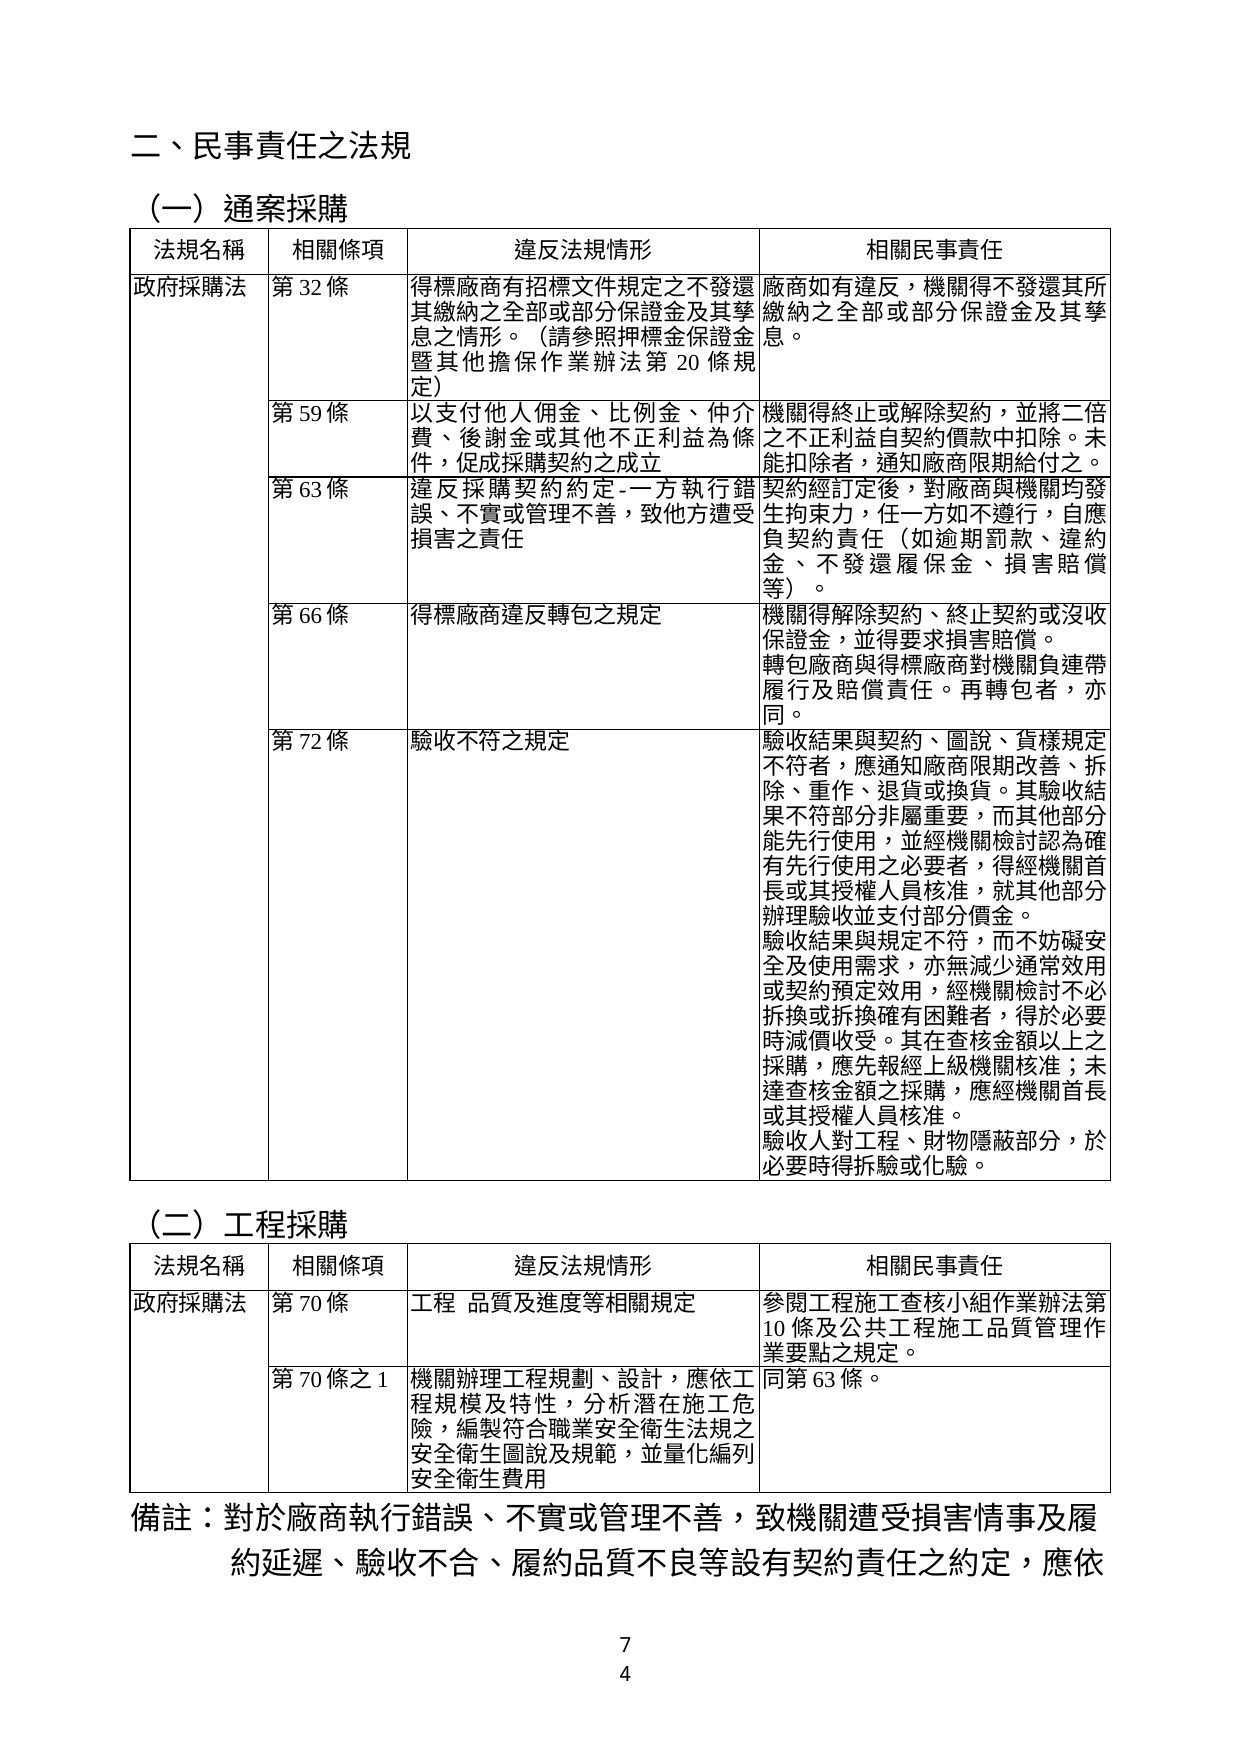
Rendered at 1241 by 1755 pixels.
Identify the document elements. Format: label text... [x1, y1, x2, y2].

table_cell 驗收結果與契約、圖說、貨樣規定不符者，應通知廠商限期改善、拆除、重作、退貨或換貨。其驗收結果不符部分非屬重要，而其他部分能先行使用，並經機關檢討認為確有先行使用之必要者，得經機關首長或其授權人員核准，就其他部分辦理驗收並支付部分價金。 驗收結果與規定不符，而不妨礙安全及使用需求，亦無減少通常效用或契約預定效用，經機關檢討不必拆換或拆換確有困難者，得於必要時減價收受。其在查核金額以上之採購，應先報經上級機關核准；未達查核金額之採購，應經機關首長或其授權人員核准。 驗收人對工程、財物隱蔽部分，於必要時得拆驗或化驗。 [760, 730, 1110, 1179]
table_cell 第70條 [269, 1291, 407, 1366]
table_cell 同第63條。 [760, 1367, 1110, 1492]
table_header 相關條項 [269, 229, 407, 274]
table_cell 第72條 [269, 730, 407, 1179]
table_cell 機關得解除契約、終止契約或沒收保證金，並得要求損害賠償。 轉包廠商與得標廠商對機關負連帶履行及賠償責任。再轉包者，亦同。 [760, 604, 1110, 728]
table_cell 驗收不符之規定 [408, 730, 759, 1179]
table_header 法規名稱 [131, 229, 268, 274]
table_cell 第63條 [269, 478, 407, 602]
table_cell 機關辦理工程規劃、設計，應依工程規模及特性，分析潛在施工危險，編製符合職業安全衛生法規之安全衛生圖說及規範，並量化編列安全衛生費用 [408, 1367, 759, 1492]
text （二）工程採購 [130, 1181, 1110, 1243]
text 備註：對於廠商執行錯誤、不實或管理不善，致機關遭受損害情事及履約延遲、驗收不合、履約品質不良等設有契約責任之約定，應依 [130, 1493, 1110, 1583]
table_cell 政府採購法 [131, 1291, 268, 1492]
table_cell 政府採購法 [131, 275, 268, 1179]
table_cell 機關得終止或解除契約，並將二倍之不正利益自契約價款中扣除。未能扣除者，通知廠商限期給付之。 [760, 401, 1110, 476]
table_cell 廠商如有違反，機關得不發還其所繳納之全部或部分保證金及其孳息。 [760, 275, 1110, 400]
table_cell 參閱工程施工查核小組作業辦法第10條及公共工程施工品質管理作業要點之規定。 [760, 1291, 1110, 1366]
table_cell 契約經訂定後，對廠商與機關均發生拘束力，任一方如不遵行，自應負契約責任（如逾期罰款、違約金、不發還履保金、損害賠償等）。 [760, 478, 1110, 602]
table_cell 第59條 [269, 401, 407, 476]
table_cell 工程 品質及進度等相關規定 [408, 1291, 759, 1366]
table_header 違反法規情形 [408, 229, 759, 274]
table_header 相關條項 [269, 1244, 407, 1290]
table_cell 第32條 [269, 275, 407, 400]
table_header 相關民事責任 [760, 1244, 1110, 1290]
table_cell 得標廠商有招標文件規定之不發還其繳納之全部或部分保證金及其孳息之情形。（請參照押標金保證金暨其他擔保作業辦法第20條規定） [408, 275, 759, 400]
table_cell 第70條之1 [269, 1367, 407, 1492]
table_header 法規名稱 [131, 1244, 268, 1290]
table_cell 得標廠商違反轉包之規定 [408, 604, 759, 728]
table_header 違反法規情形 [408, 1244, 759, 1290]
text （一）通案採購 [130, 165, 1110, 227]
table_cell 違反採購契約約定-一方執行錯誤、不實或管理不善，致他方遭受損害之責任 [408, 478, 759, 602]
table_cell 以支付他人佣金、比例金、仲介費、後謝金或其他不正利益為條件，促成採購契約之成立 [408, 401, 759, 476]
table_cell 第66條 [269, 604, 407, 728]
text 二、民事責任之法規 [130, 102, 1110, 165]
table_header 相關民事責任 [760, 229, 1110, 274]
